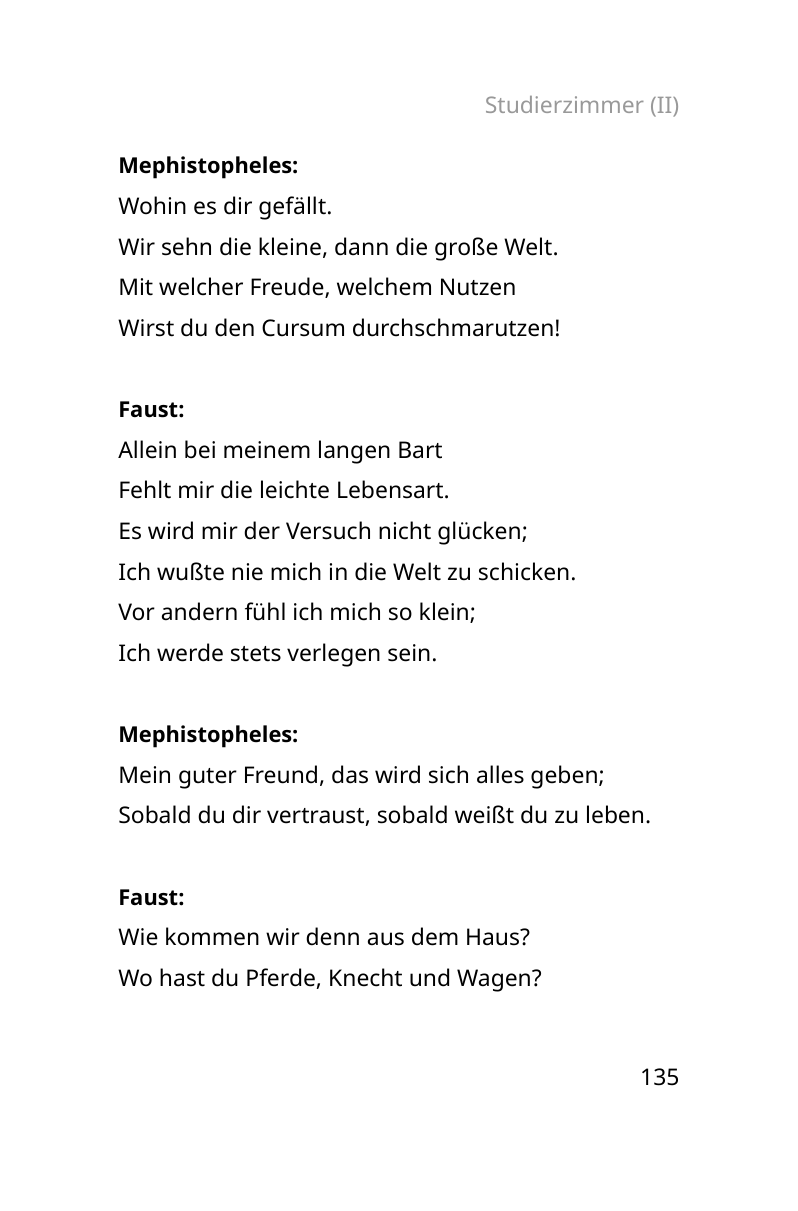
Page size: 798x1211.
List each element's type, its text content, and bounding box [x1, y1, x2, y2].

text Mephistopheles: Wohin es dir gefällt. Wir sehn die kleine, dann die große Welt. Mit welcher Freude, welchem Nutzen Wirst du den Cursum durchschmarutzen! [118, 149, 679, 343]
text Mephistopheles: Mein guter Freund, das wird sich alles geben; Sobald du dir vertraust, sobald weißt du zu leben. [118, 695, 679, 831]
text Faust: Allein bei meinem langen Bart Fehlt mir die leichte Lebensart. Es wird mir der Versuch nicht glücken; Ich wußte nie mich in die Welt zu schicken. Vor andern fühl ich mich so klein; Ich werde stets verlegen sein. [118, 370, 679, 668]
text Faust: Wie kommen wir denn aus dem Haus? Wo hast du Pferde, Knecht und Wagen? [118, 858, 679, 993]
